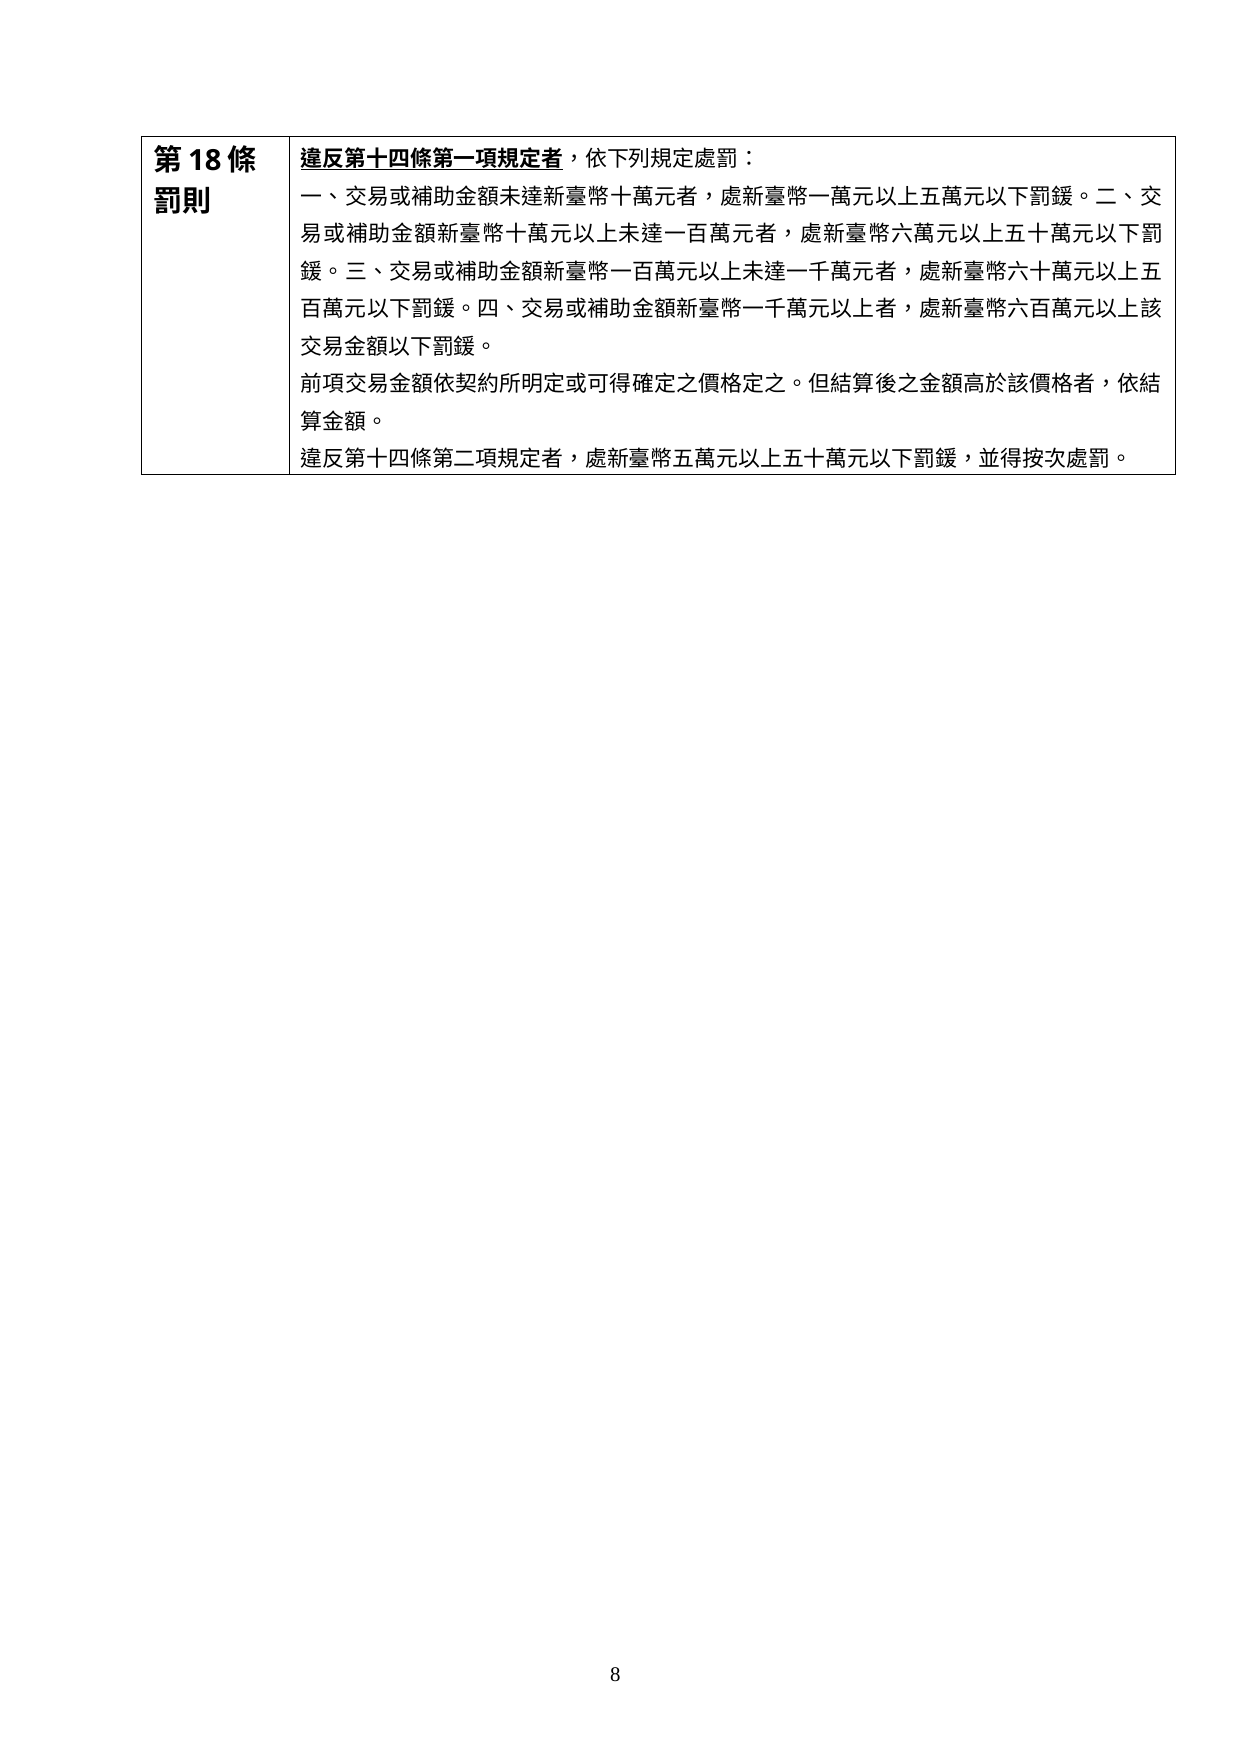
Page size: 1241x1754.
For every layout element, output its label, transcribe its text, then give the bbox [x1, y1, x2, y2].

table_cell 第18條 罰則 [142, 137, 289, 474]
table_cell 違反第十四條第一項規定者，依下列規定處罰： 一、交易或補助金額未達新臺幣十萬元者，處新臺幣一萬元以上五萬元以下罰鍰。二、交易或補助金額新臺幣十萬元以上未達一百萬元者，處新臺幣六萬元以上五十萬元以下罰鍰。三、交易或補助金額新臺幣一百萬元以上未達一千萬元者，處新臺幣六十萬元以上五百萬元以下罰鍰。四、交易或補助金額新臺幣一千萬元以上者，處新臺幣六百萬元以上該交易金額以下罰鍰。 前項交易金額依契約所明定或可得確定之價格定之。但結算後之金額高於該價格者，依結算金額。 違反第十四條第二項規定者，處新臺幣五萬元以上五十萬元以下罰鍰，並得按次處罰。 [290, 137, 1175, 474]
